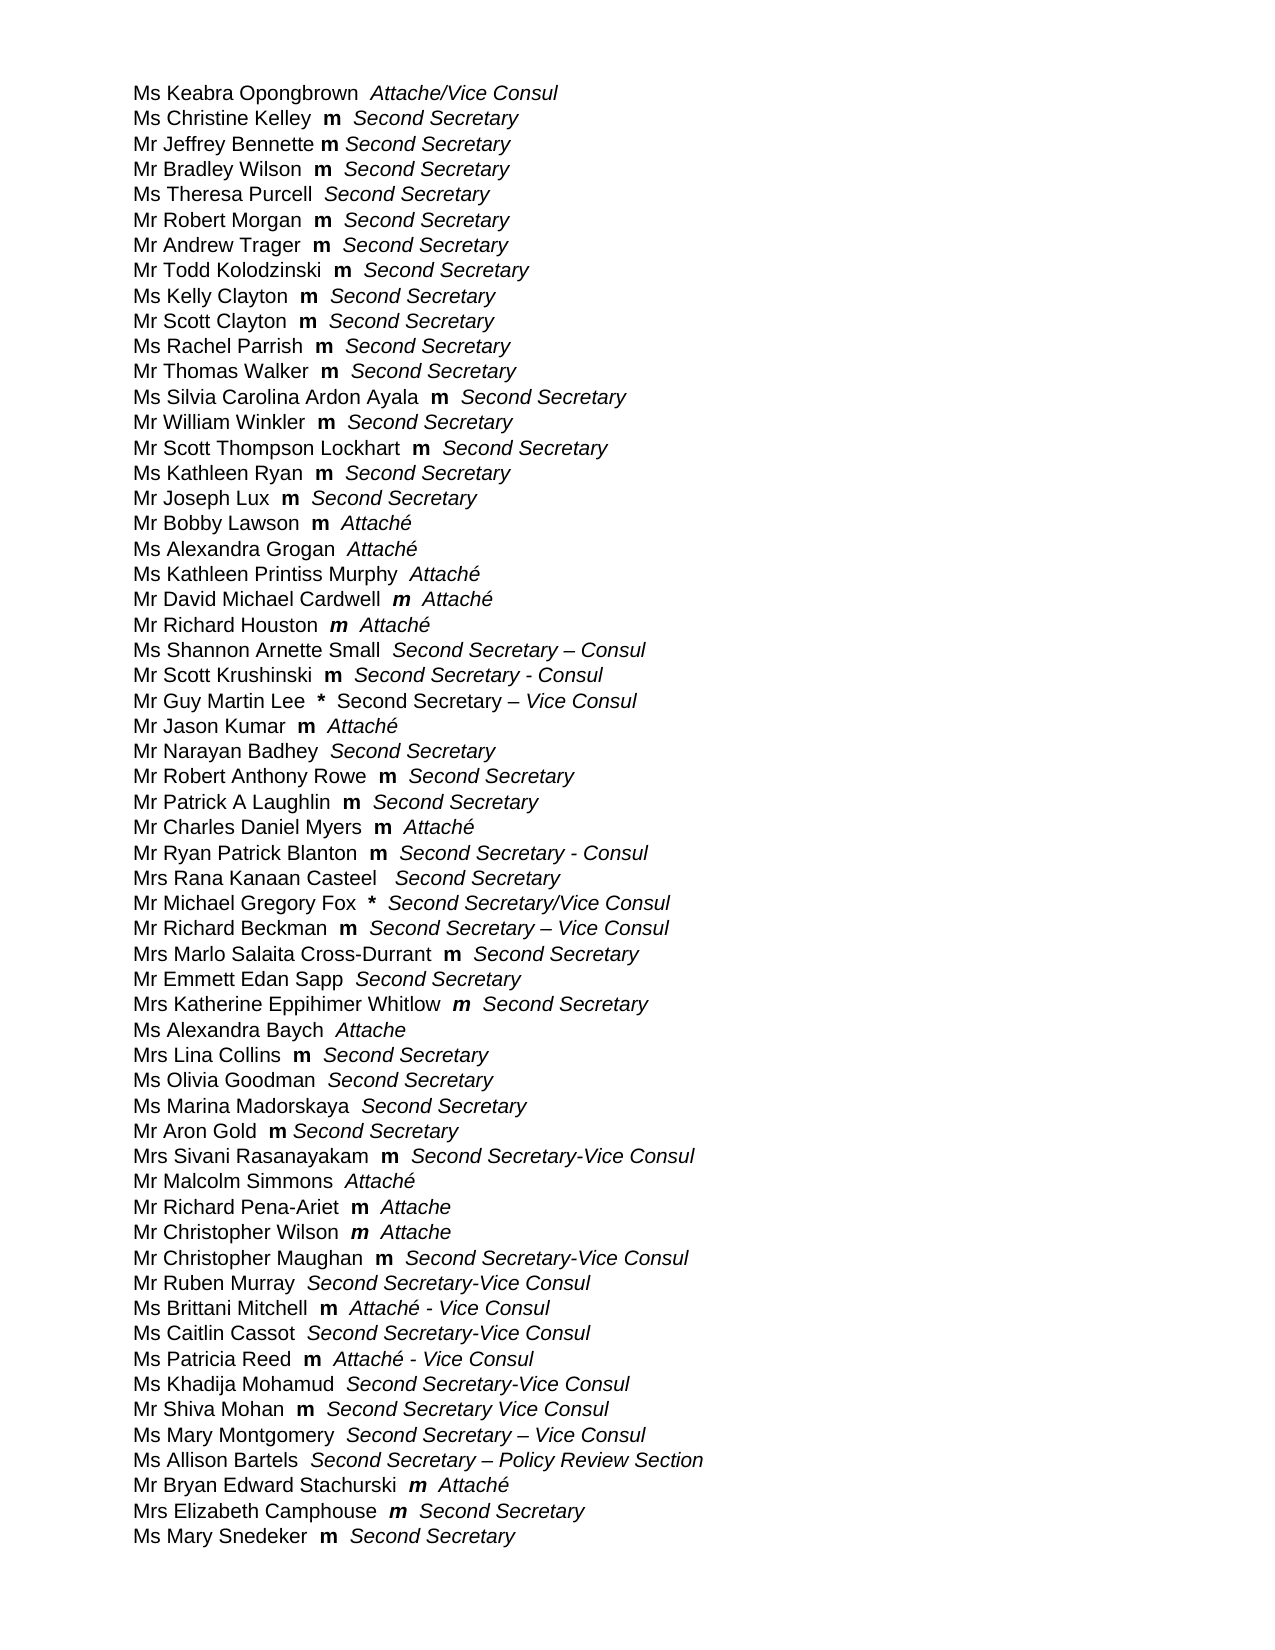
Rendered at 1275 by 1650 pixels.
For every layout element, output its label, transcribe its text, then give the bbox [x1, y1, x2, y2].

text Ms Marina Madorskaya Second Secretary [133, 1093, 1181, 1117]
text Ms Shannon Arnette Small Second Secretary – Consul [133, 638, 1181, 662]
text Ms Caitlin Cassot Second Secretary-Vice Consul [133, 1321, 1181, 1345]
text Mr Shiva Mohan m Second Secretary Vice Consul [133, 1397, 1181, 1421]
text Mr Richard Houston m Attaché [133, 612, 1181, 636]
text Ms Brittani Mitchell m Attaché - Vice Consul [133, 1296, 1181, 1320]
text Mrs Rana Kanaan Casteel Second Secretary [133, 866, 1181, 889]
text Ms Khadija Mohamud Second Secretary-Vice Consul [133, 1372, 1181, 1396]
text Mr Richard Pena-Ariet m Attache [133, 1195, 1181, 1219]
text Mr Aron Gold m Second Secretary [133, 1119, 1181, 1143]
text Ms Rachel Parrish m Second Secretary [133, 334, 1181, 358]
text Mr Robert Anthony Rowe m Second Secretary [133, 764, 1181, 788]
text Mr David Michael Cardwell m Attaché [133, 587, 1181, 611]
text Mr Joseph Lux m Second Secretary [133, 486, 1181, 510]
text Mr Christopher Wilson m Attache [133, 1220, 1181, 1244]
text Mr Thomas Walker m Second Secretary [133, 359, 1181, 383]
text Mr Bradley Wilson m Second Secretary [133, 157, 1181, 181]
text Mr Todd Kolodzinski m Second Secretary [133, 258, 1181, 282]
text Mr Charles Daniel Myers m Attaché [133, 815, 1181, 839]
text Mrs Marlo Salaita Cross-Durrant m Second Secretary [133, 942, 1181, 966]
text Ms Alexandra Grogan Attaché [133, 537, 1181, 561]
text Mr William Winkler m Second Secretary [133, 410, 1181, 434]
text Mr Guy Martin Lee * Second Secretary – Vice Consul [133, 688, 1181, 712]
text Mr Bobby Lawson m Attaché [133, 511, 1181, 535]
text Ms Kathleen Ryan m Second Secretary [133, 461, 1181, 484]
text Mrs Lina Collins m Second Secretary [133, 1043, 1181, 1067]
text Mr Richard Beckman m Second Secretary – Vice Consul [133, 916, 1181, 940]
text Ms Mary Montgomery Second Secretary – Vice Consul [133, 1422, 1181, 1446]
text Mr Robert Morgan m Second Secretary [133, 207, 1181, 231]
text Mr Andrew Trager m Second Secretary [133, 233, 1181, 257]
text Mr Scott Krushinski m Second Secretary - Consul [133, 663, 1181, 687]
text Mr Scott Thompson Lockhart m Second Secretary [133, 435, 1181, 459]
text Mr Ryan Patrick Blanton m Second Secretary - Consul [133, 840, 1181, 864]
text Mr Emmett Edan Sapp Second Secretary [133, 967, 1181, 991]
text Mr Scott Clayton m Second Secretary [133, 309, 1181, 333]
text Ms Kelly Clayton m Second Secretary [133, 283, 1181, 307]
text Ms Alexandra Baych Attache [133, 1017, 1181, 1041]
text Mr Jeffrey Bennette m Second Secretary [133, 132, 1181, 156]
text Mr Narayan Badhey Second Secretary [133, 739, 1181, 763]
text Mr Bryan Edward Stachurski m Attaché [133, 1473, 1181, 1497]
text Ms Olivia Goodman Second Secretary [133, 1068, 1181, 1092]
text Mrs Katherine Eppihimer Whitlow m Second Secretary [133, 992, 1181, 1016]
text Ms Allison Bartels Second Secretary – Policy Review Section [133, 1448, 1181, 1472]
text Mrs Elizabeth Camphouse m Second Secretary [133, 1498, 1181, 1522]
text Mrs Sivani Rasanayakam m Second Secretary-Vice Consul [133, 1144, 1181, 1168]
text Mr Ruben Murray Second Secretary-Vice Consul [133, 1271, 1181, 1294]
text Mr Malcolm Simmons Attaché [133, 1169, 1181, 1193]
text Ms Mary Snedeker m Second Secretary [133, 1524, 1181, 1548]
text Ms Theresa Purcell Second Secretary [133, 182, 1181, 206]
text Ms Silvia Carolina Ardon Ayala m Second Secretary [133, 385, 1181, 409]
text Mr Michael Gregory Fox * Second Secretary/Vice Consul [133, 891, 1181, 915]
text Ms Keabra Opongbrown Attache/Vice Consul [133, 81, 1181, 105]
text Ms Kathleen Printiss Murphy Attaché [133, 562, 1181, 586]
text Mr Christopher Maughan m Second Secretary-Vice Consul [133, 1245, 1181, 1269]
text Ms Patricia Reed m Attaché - Vice Consul [133, 1347, 1181, 1371]
text Ms Christine Kelley m Second Secretary [133, 106, 1181, 130]
text Mr Patrick A Laughlin m Second Secretary [133, 790, 1181, 814]
text Mr Jason Kumar m Attaché [133, 714, 1181, 738]
